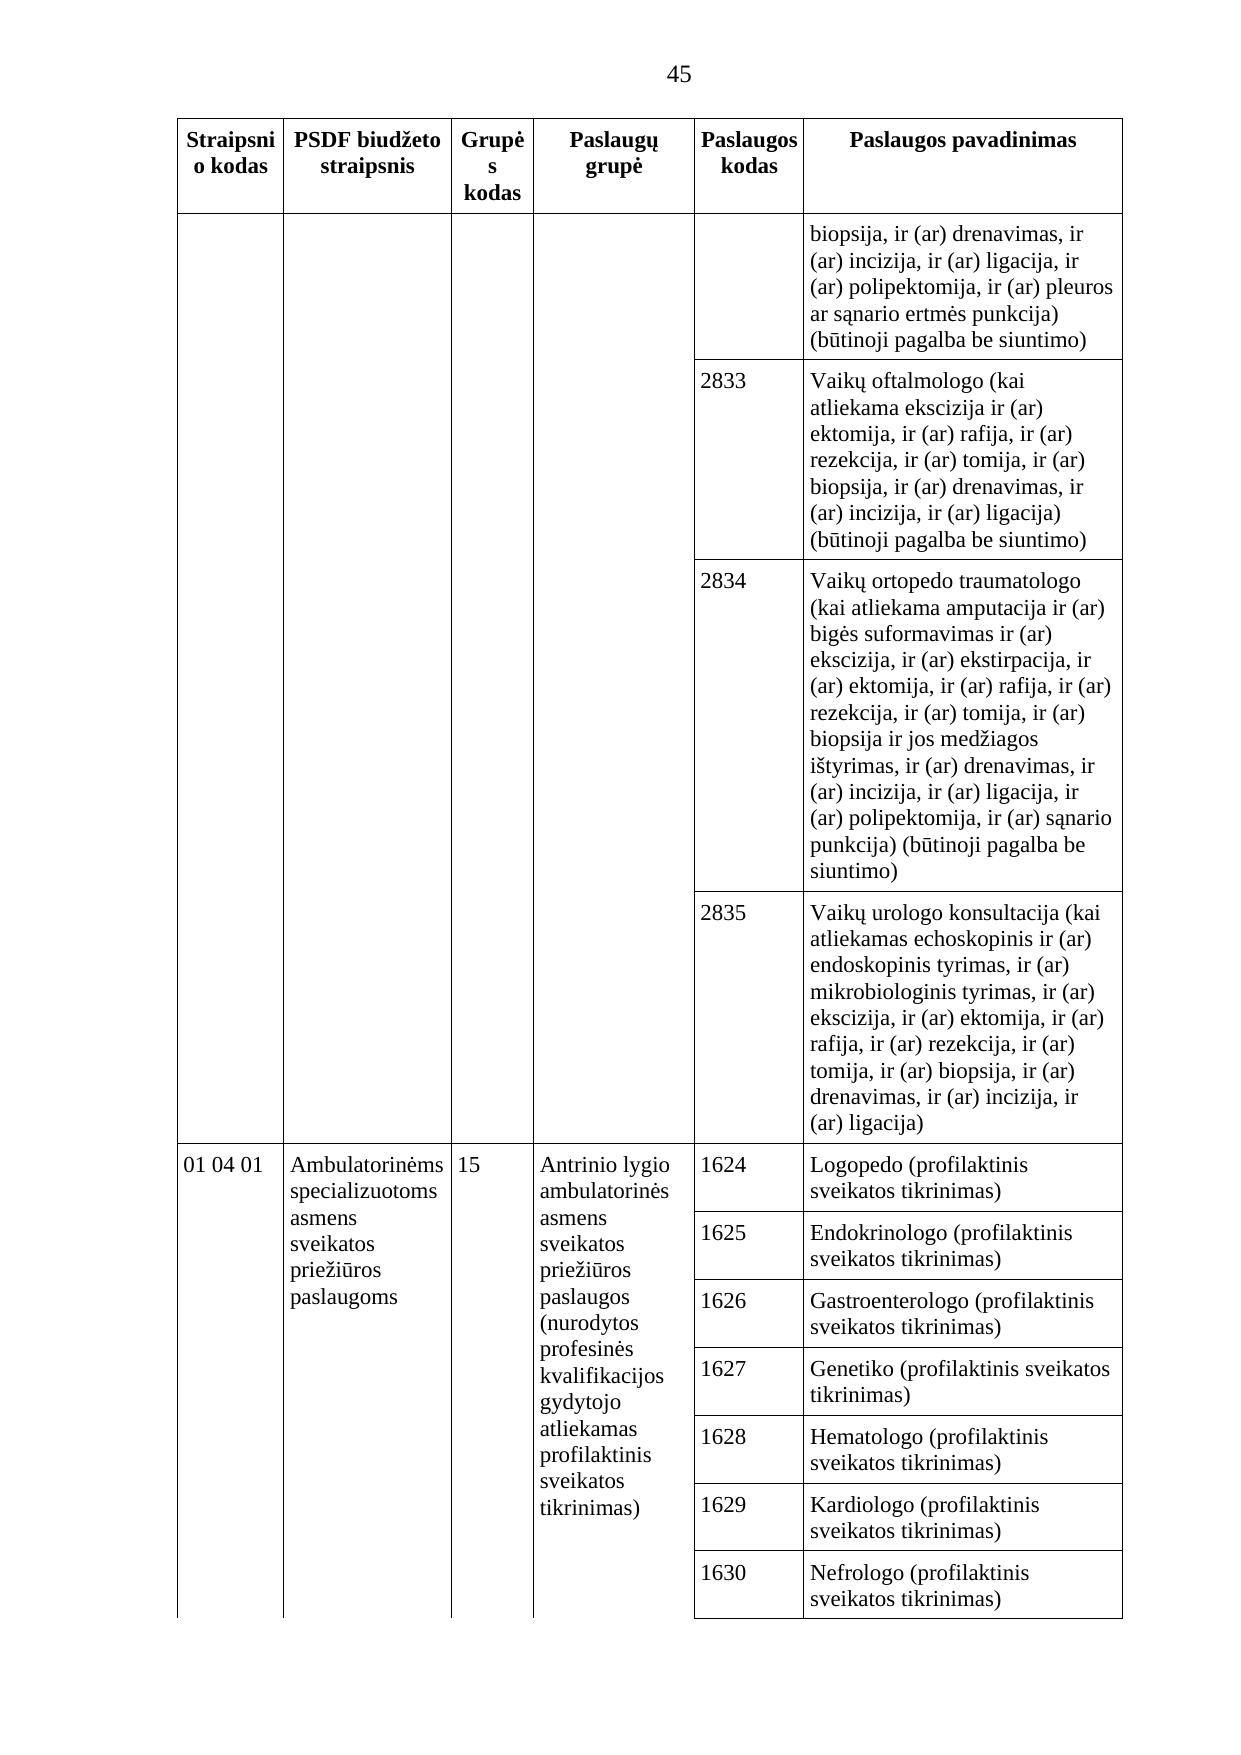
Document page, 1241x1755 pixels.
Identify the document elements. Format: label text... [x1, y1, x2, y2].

table_cell [534, 559, 694, 891]
table_cell Vaikų oftalmologo (kai atliekama ekscizija ir (ar) ektomija, ir (ar) rafija, ir (ar) rezekcija, ir (ar) tomija, ir (ar) biopsija, ir (ar) drenavimas, ir (ar) incizija, ir (ar) ligacija) (būtinoji pagalba be siuntimo) [804, 360, 1122, 559]
table_cell Genetiko (profilaktinis sveikatos tikrinimas) [804, 1348, 1122, 1414]
table_cell [452, 1279, 533, 1347]
table_cell [534, 891, 694, 1143]
table_cell 1624 [695, 1144, 803, 1211]
table_cell [178, 1550, 283, 1618]
table_cell [452, 359, 533, 559]
table_header Grupės kodas [452, 119, 533, 212]
table_cell Endokrinologo (profilaktinis sveikatos tikrinimas) [804, 1212, 1122, 1279]
table_cell Hematologo (profilaktinis sveikatos tikrinimas) [804, 1416, 1122, 1482]
table_header Paslaugų grupė [534, 119, 694, 212]
table_cell [178, 891, 283, 1143]
table_cell 15 [452, 1144, 533, 1211]
table_cell Nefrologo (profilaktinis sveikatos tikrinimas) [804, 1551, 1122, 1618]
table_cell [284, 214, 451, 359]
table_cell [695, 214, 803, 359]
table_cell [284, 1550, 451, 1618]
table_cell [178, 359, 283, 559]
table_cell [452, 1483, 533, 1550]
table_cell [452, 559, 533, 891]
table_cell 1625 [695, 1212, 803, 1279]
table_header Paslaugos kodas [695, 119, 803, 212]
table_cell Vaikų urologo konsultacija (kai atliekamas echoskopinis ir (ar) endoskopinis tyrimas, ir (ar) mikrobiologinis tyrimas, ir (ar) ekscizija, ir (ar) ektomija, ir (ar) rafija, ir (ar) rezekcija, ir (ar) tomija, ir (ar) biopsija, ir (ar) drenavimas, ir (ar) incizija, ir (ar) ligacija) [804, 892, 1122, 1143]
table_cell [178, 559, 283, 891]
table_cell biopsija, ir (ar) drenavimas, ir (ar) incizija, ir (ar) ligacija, ir (ar) polipektomija, ir (ar) pleuros ar sąnario ertmės punkcija) (būtinoji pagalba be siuntimo) [804, 214, 1122, 359]
table_cell [178, 1347, 283, 1414]
table_cell Kardiologo (profilaktinis sveikatos tikrinimas) [804, 1484, 1122, 1550]
table_cell [284, 559, 451, 891]
table_cell [284, 891, 451, 1143]
table_cell 01 04 01 [178, 1144, 283, 1211]
table_cell [284, 1415, 451, 1482]
table_cell 2834 [695, 560, 803, 891]
table_cell 1627 [695, 1348, 803, 1414]
table_cell Antrinio lygio ambulatorinės asmens sveikatos priežiūros paslaugos (nurodytos profesinės kvalifikacijos gydytojo atliekamas profilaktinis sveikatos tikrinimas) [534, 1144, 694, 1550]
table_cell 1626 [695, 1280, 803, 1347]
table_cell [452, 1415, 533, 1482]
table_cell [452, 1550, 533, 1618]
table_cell 1630 [695, 1551, 803, 1618]
table_cell Gastroenterologo (profilaktinis sveikatos tikrinimas) [804, 1280, 1122, 1347]
table_cell [178, 1279, 283, 1347]
table_cell [452, 214, 533, 359]
table_cell 2833 [695, 360, 803, 559]
table_cell [178, 1415, 283, 1482]
table_cell [534, 359, 694, 559]
table_header PSDF biudžeto straipsnis [284, 119, 451, 212]
table_header Straipsnio kodas [178, 119, 283, 212]
table_cell 1628 [695, 1416, 803, 1482]
table_cell [178, 1211, 283, 1279]
table_cell Ambulatorinėms specializuotoms asmens sveikatos priežiūros paslaugoms [284, 1144, 451, 1414]
table_cell [284, 359, 451, 559]
table_cell [284, 1483, 451, 1550]
table_cell [534, 214, 694, 359]
table_cell Vaikų ortopedo traumatologo (kai atliekama amputacija ir (ar) bigės suformavimas ir (ar) ekscizija, ir (ar) ekstirpacija, ir (ar) ektomija, ir (ar) rafija, ir (ar) rezekcija, ir (ar) tomija, ir (ar) biopsija ir jos medžiagos ištyrimas, ir (ar) drenavimas, ir (ar) incizija, ir (ar) ligacija, ir (ar) polipektomija, ir (ar) sąnario punkcija) (būtinoji pagalba be siuntimo) [804, 560, 1122, 891]
table_cell 2835 [695, 892, 803, 1143]
table_header Paslaugos pavadinimas [804, 119, 1122, 212]
table_cell [452, 1211, 533, 1279]
table_cell [452, 891, 533, 1143]
table_cell 1629 [695, 1484, 803, 1550]
table_cell [534, 1550, 694, 1618]
table_cell Logopedo (profilaktinis sveikatos tikrinimas) [804, 1144, 1122, 1211]
table_cell [178, 1483, 283, 1550]
table_cell [178, 214, 283, 359]
table_cell [452, 1347, 533, 1414]
